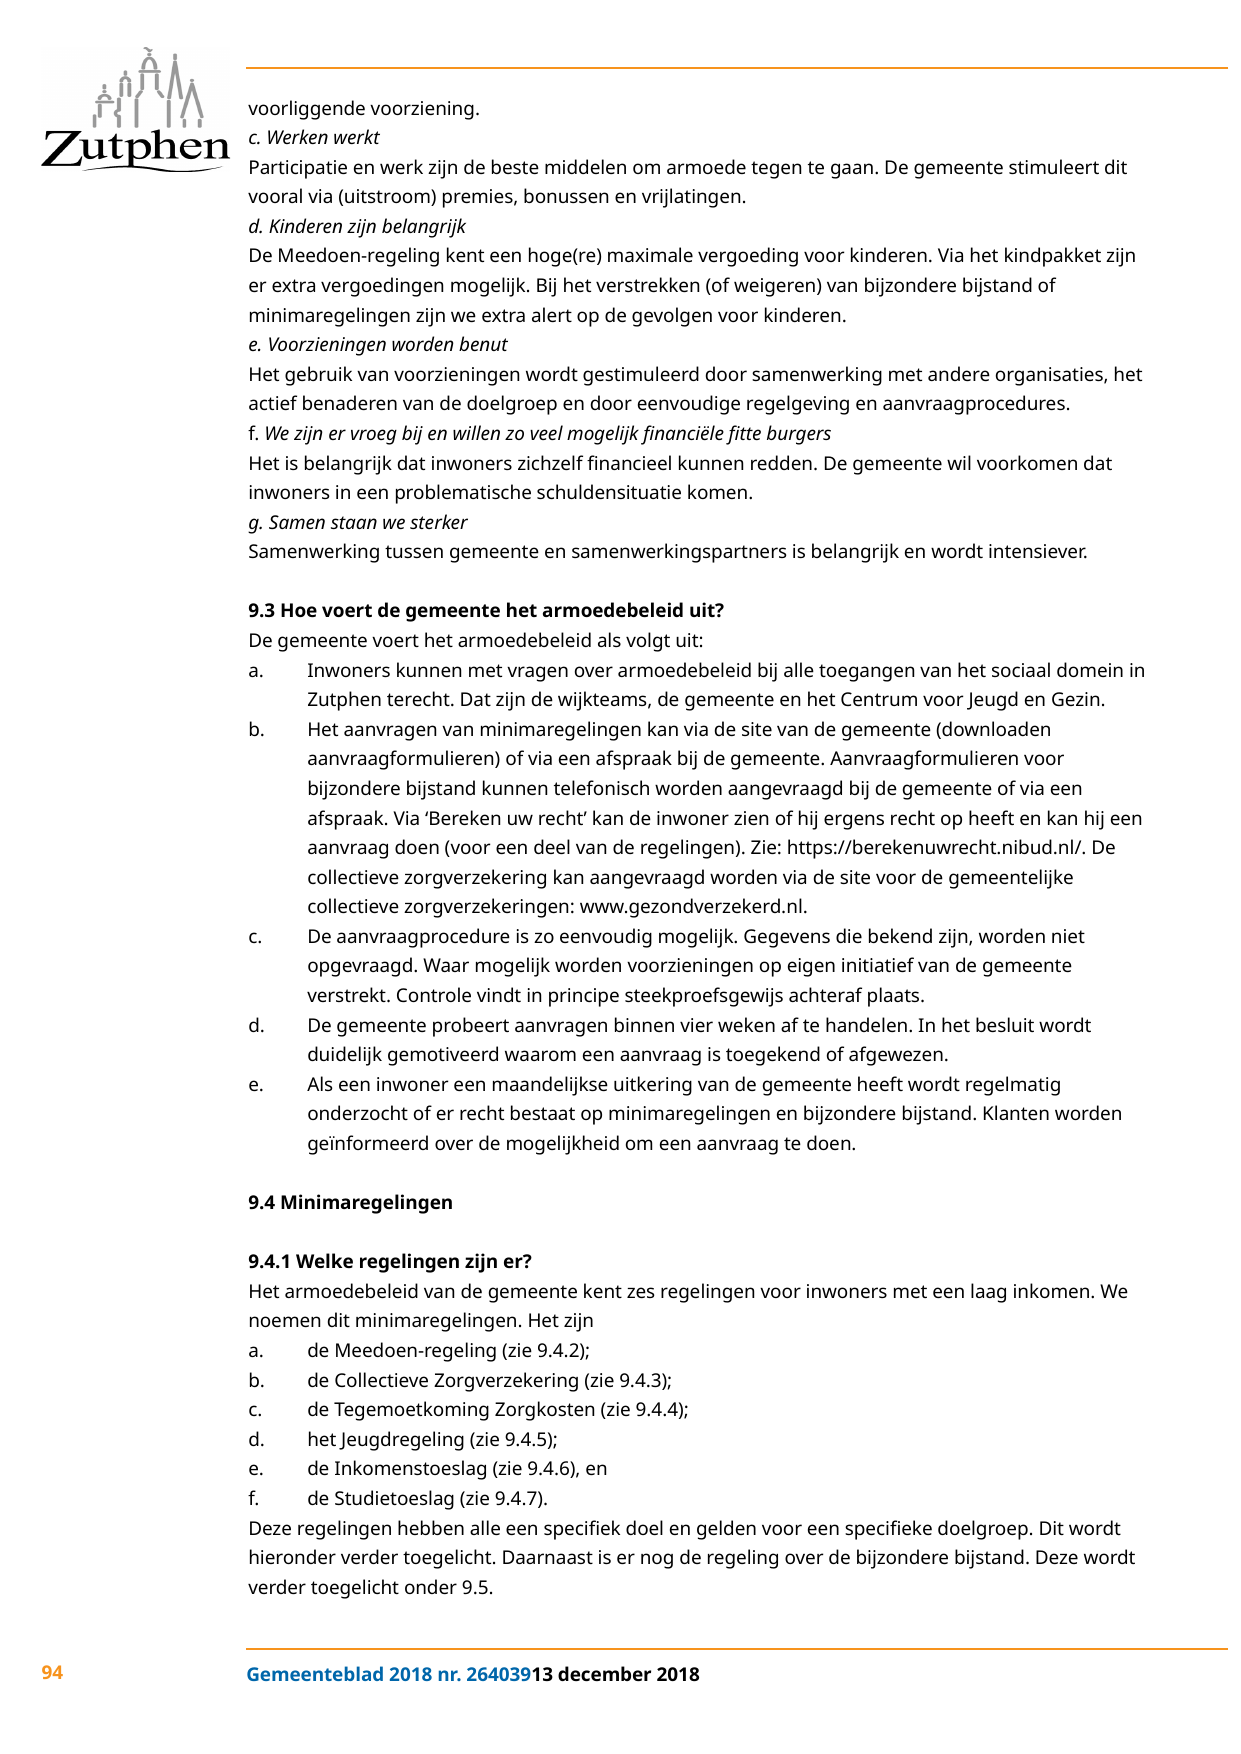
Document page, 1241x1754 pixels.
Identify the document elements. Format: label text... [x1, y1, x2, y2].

text De Meedoen-regeling kent een hoge(re) maximale vergoeding voor kinderen. Via het kindpakket zijn er extra vergoedingen mogelijk. Bij het verstrekken (of weigeren) van bijzondere bijstand of minimaregelingen zijn we extra alert op de gevolgen voor kinderen. [248, 243, 1152, 328]
list De gemeente probeert aanvragen binnen vier weken af te handelen. In het besluit wordt duidelijk gemotiveerd waarom een aanvraag is toegekend of afgewezen. [248, 1012, 1152, 1067]
list Het aanvragen van minimaregelingen kan via de site van de gemeente (downloaden aanvraagformulieren) of via een afspraak bij de gemeente. Aanvraagformulieren voor bijzondere bijstand kunnen telefonisch worden aangevraagd bij de gemeente of via een afspraak. Via ‘Bereken uw recht’ kan de inwoner zien of hij ergens recht op heeft en kan hij een aanvraag doen (voor een deel van de regelingen). Zie: https://berekenuwrecht.nibud.nl/. De collectieve zorgverzekering kan aangevraagd worden via de site voor de gemeentelijke collectieve zorgverzekeringen: www.gezondverzekerd.nl. [248, 716, 1152, 919]
list Als een inwoner een maandelijkse uitkering van de gemeente heeft wordt regelmatig onderzocht of er recht bestaat op minimaregelingen en bijzondere bijstand. Klanten worden geïnformeerd over de mogelijkheid om een aanvraag te doen. [248, 1071, 1152, 1156]
text e. Voorzieningen worden benut [248, 331, 1152, 357]
list het Jeugdregeling (zie 9.4.5); [248, 1426, 1152, 1452]
text c. Werken werkt [248, 124, 1152, 150]
text Het is belangrijk dat inwoners zichzelf financieel kunnen redden. De gemeente wil voorkomen dat inwoners in een problematische schuldensituatie komen. [248, 450, 1152, 505]
text voorliggende voorziening. [248, 95, 1152, 121]
text 9.4.1 Welke regelingen zijn er? [248, 1248, 1152, 1274]
text Samenwerking tussen gemeente en samenwerkingspartners is belangrijk en wordt intensiever. [248, 538, 1152, 564]
text Participatie en werk zijn de beste middelen om armoede tegen te gaan. De gemeente stimuleert dit vooral via (uitstroom) premies, bonussen en vrijlatingen. [248, 154, 1152, 209]
list Inwoners kunnen met vragen over armoedebeleid bij alle toegangen van het sociaal domein in Zutphen terecht. Dat zijn de wijkteams, de gemeente en het Centrum voor Jeugd en Gezin. [248, 657, 1152, 712]
text Deze regelingen hebben alle een specifiek doel en gelden voor een specifieke doelgroep. Dit wordt hieronder verder toegelicht. Daarnaast is er nog de regeling over de bijzondere bijstand. Deze wordt verder toegelicht onder 9.5. [248, 1515, 1152, 1600]
list de Inkomenstoeslag (zie 9.4.6), en [248, 1456, 1152, 1481]
picture [41, 47, 231, 172]
text 9.3 Hoe voert de gemeente het armoedebeleid uit? [248, 598, 1152, 623]
list de Collectieve Zorgverzekering (zie 9.4.3); [248, 1367, 1152, 1393]
text Het armoedebeleid van de gemeente kent zes regelingen voor inwoners met een laag inkomen. We noemen dit minimaregelingen. Het zijn [248, 1278, 1152, 1333]
list De aanvraagprocedure is zo eenvoudig mogelijk. Gegevens die bekend zijn, worden niet opgevraagd. Waar mogelijk worden voorzieningen op eigen initiatief van de gemeente verstrekt. Controle vindt in principe steekproefsgewijs achteraf plaats. [248, 923, 1152, 1008]
list de Studietoeslag (zie 9.4.7). [248, 1485, 1152, 1511]
text Het gebruik van voorzieningen wordt gestimuleerd door samenwerking met andere organisaties, het actief benaderen van de doelgroep en door eenvoudige regelgeving en aanvraagprocedures. [248, 361, 1152, 416]
text g. Samen staan we sterker [248, 509, 1152, 535]
list de Meedoen-regeling (zie 9.4.2); [248, 1337, 1152, 1363]
text De gemeente voert het armoedebeleid als volgt uit: [248, 627, 1152, 653]
list de Tegemoetkoming Zorgkosten (zie 9.4.4); [248, 1396, 1152, 1422]
text d. Kinderen zijn belangrijk [248, 213, 1152, 239]
text 9.4 Minimaregelingen [248, 1189, 1152, 1215]
text f. We zijn er vroeg bij en willen zo veel mogelijk financiële fitte burgers [248, 420, 1152, 446]
